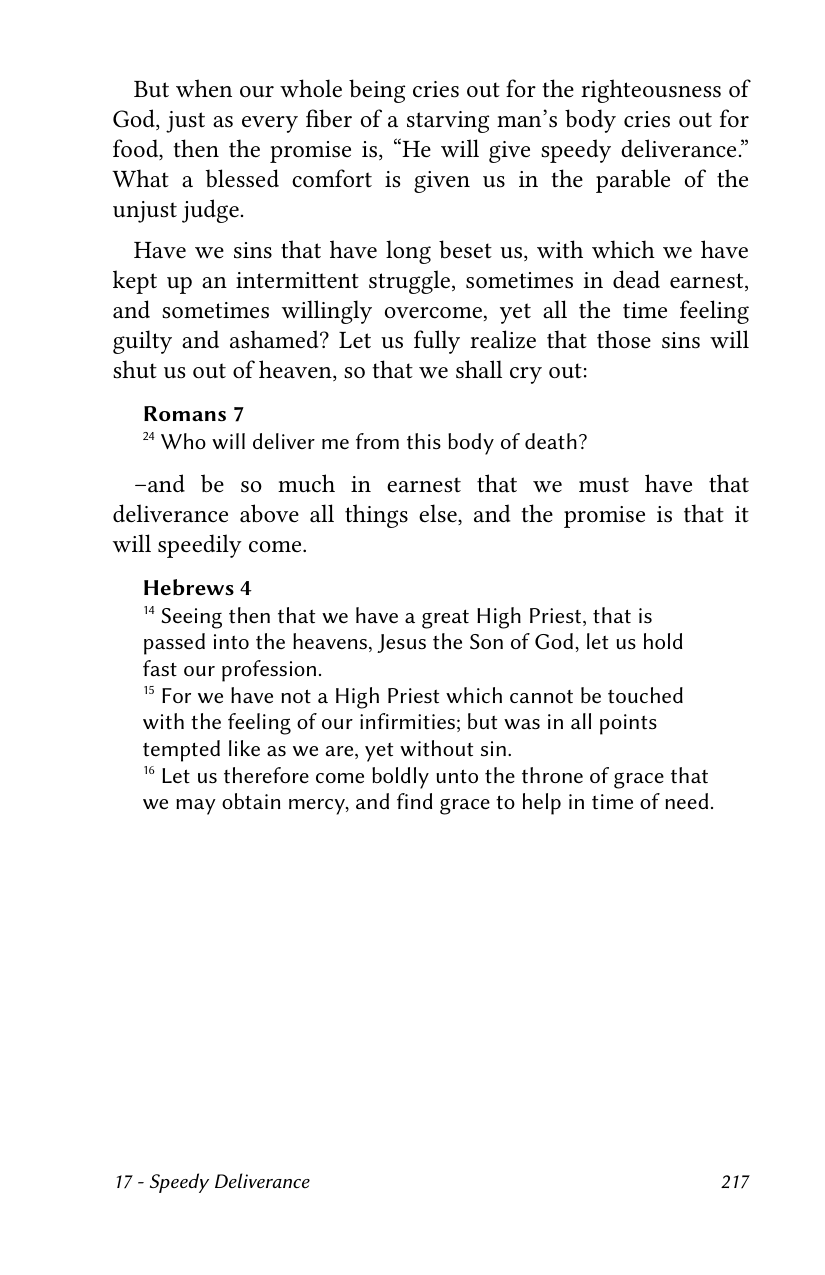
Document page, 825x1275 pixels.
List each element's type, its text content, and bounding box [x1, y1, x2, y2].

text –and be so much in earnest that we must have that deliverance above all things else, and the promise is that it will speedily come. [112, 470, 750, 559]
text But when our whole being cries out for the righteousness of God, just as every fiber of a starving man’s body cries out for food, then the promise is, “He will give speedy deliverance.” What a blessed comfort is given us in the parable of the unjust judge. [112, 75, 750, 223]
text Hebrews 4 [142, 575, 750, 601]
text 14 Seeing then that we have a great High Priest, that is passed into the heavens, Jesus the Son of God, let us hold fast our profession. [142, 603, 720, 682]
text 15 For we have not a High Priest which cannot be touched with the feeling of our infirmities; but was in all points tempted like as we are, yet without sin. [142, 683, 720, 762]
text Have we sins that have long beset us, with which we have kept up an intermittent struggle, sometimes in dead earnest, and sometimes willingly overcome, yet all the time feeling guilty and ashamed? Let us fully realize that those sins will shut us out of heaven, so that we shall cry out: [112, 237, 750, 385]
text 24 Who will deliver me from this body of death? [142, 429, 720, 455]
text 16 Let us therefore come boldly unto the throne of grace that we may obtain mercy, and find grace to help in time of need. [142, 763, 720, 815]
text Romans 7 [142, 401, 750, 427]
